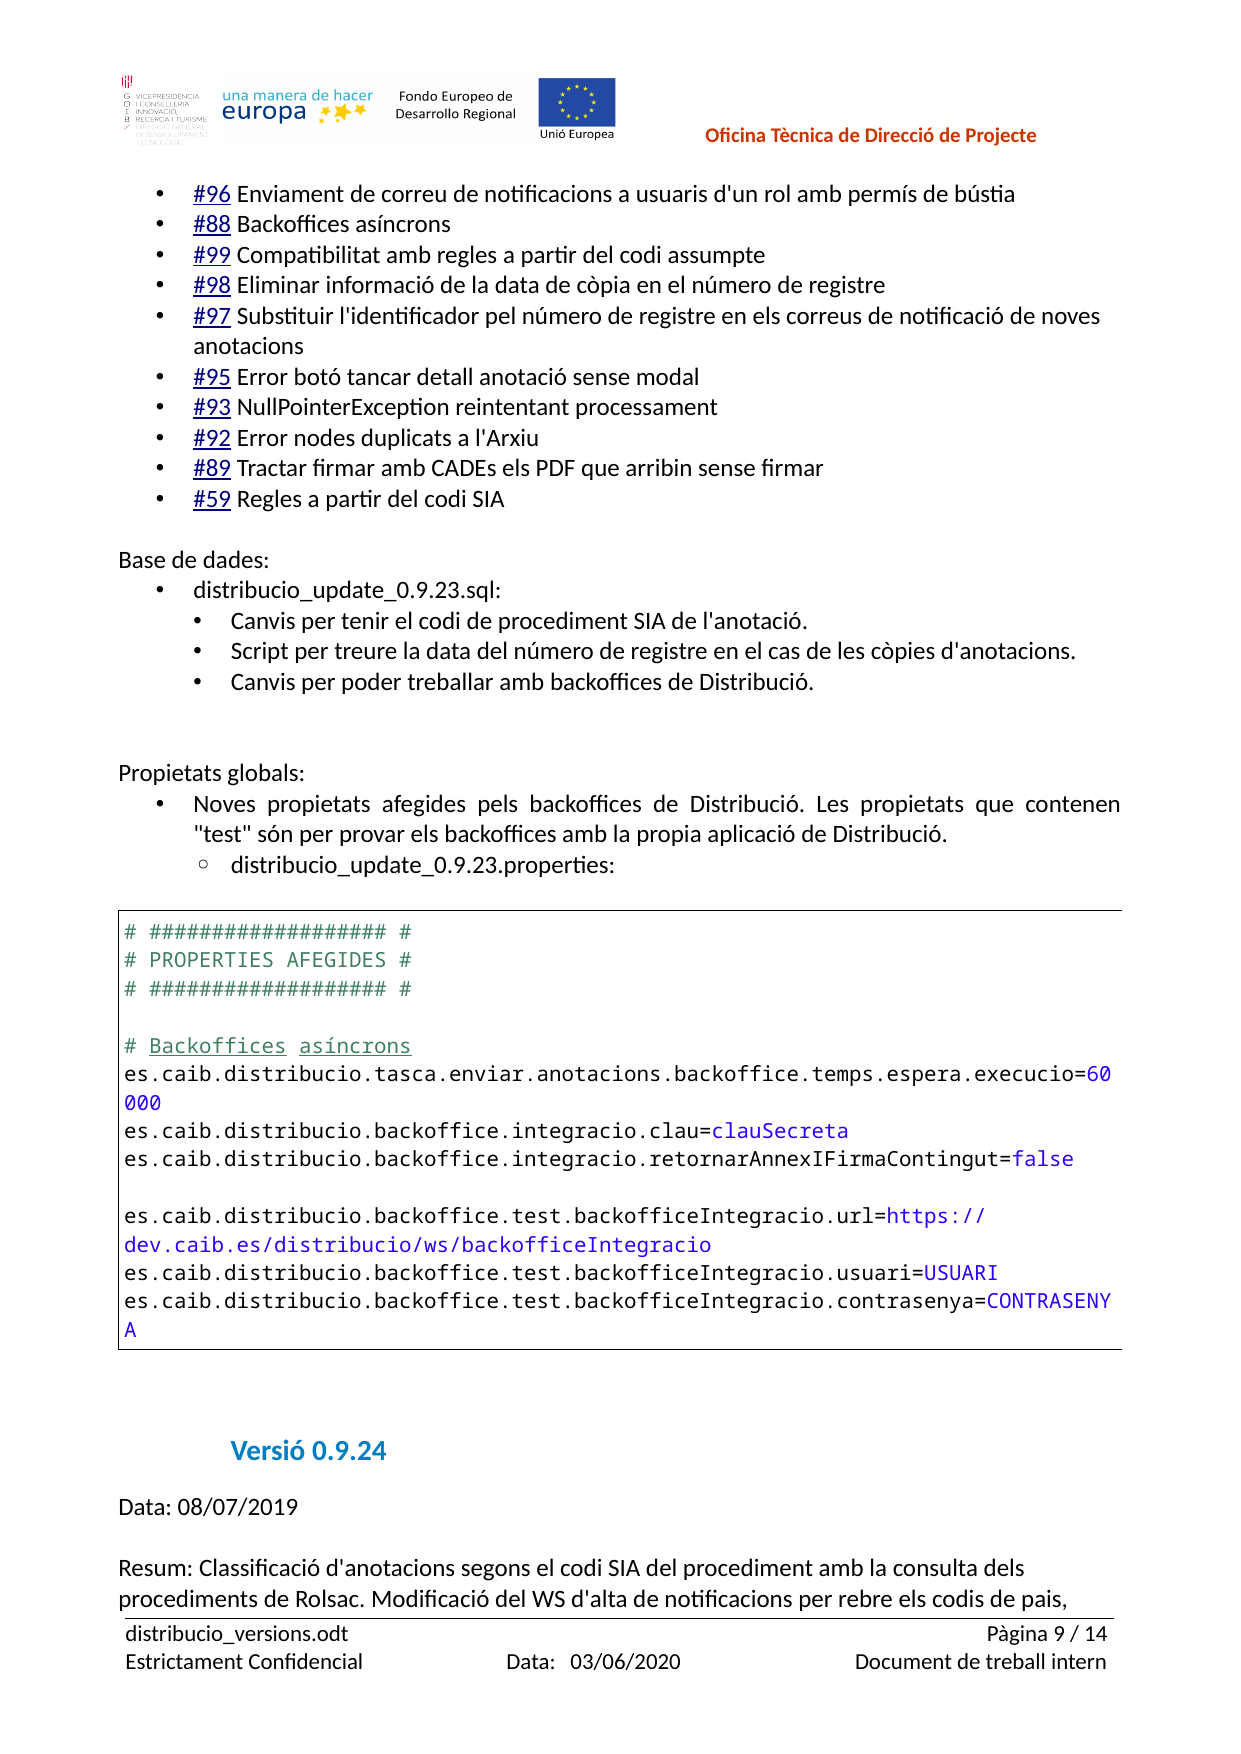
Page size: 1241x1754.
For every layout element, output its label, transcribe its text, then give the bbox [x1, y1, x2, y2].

subtitle Versió 0.9.24 [153, 1432, 1122, 1468]
picture [219, 73, 621, 147]
text Resum: Classificació d'anotacions segons el codi SIA del procediment amb la consulta dels procediments de Rolsac. Modificació del WS d'alta de notificacions per rebre els codis de pais, [118, 1552, 1122, 1613]
list #88 Backoffices asíncrons [156, 208, 1122, 239]
list #99 Compatibilitat amb regles a partir del codi assumpte [156, 239, 1122, 269]
picture [118, 73, 213, 147]
table_header # ################### # # PROPERTIES AFEGIDES # # ################### # # Backoffices asíncrons es.caib.distribucio.tasca.enviar.anotacions.backoffice.temps.espera.execucio=60000 es.caib.distribucio.backoffice.integracio.clau=clauSecreta es.caib.distribucio.backoffice.integracio.retornarAnnexIFirmaContingut=false es.caib.distribucio.backoffice.test.backofficeIntegracio.url=https://dev.caib.es/distribucio/ws/backofficeIntegracio es.caib.distribucio.backoffice.test.backofficeIntegracio.usuari=USUARI es.caib.distribucio.backoffice.test.backofficeIntegracio.contrasenya=CONTRASENYA [119, 911, 1122, 1349]
list #92 Error nodes duplicats a l'Arxiu [156, 422, 1122, 452]
text Propietats globals: [118, 758, 1122, 788]
list Canvis per tenir el codi de procediment SIA de l'anotació. [193, 605, 1122, 636]
list Script per treure la data del número de registre en el cas de les còpies d'anotacions. [193, 636, 1122, 666]
list #97 Substituir l'identificador pel número de registre en els correus de notificació de noves anotacions [156, 300, 1122, 361]
list #59 Regles a partir del codi SIA [156, 483, 1122, 513]
list distribucio_update_0.9.23.properties: [193, 849, 1122, 880]
list #95 Error botó tancar detall anotació sense modal [156, 361, 1122, 391]
list Canvis per poder treballar amb backoffices de Distribució. [193, 666, 1122, 697]
list Noves propietats afegides pels backoffices de Distribució. Les propietats que contenen "test" són per provar els backoffices amb la propia aplicació de Distribució. [156, 788, 1122, 849]
list #98 Eliminar informació de la data de còpia en el número de registre [156, 269, 1122, 300]
list #96 Enviament de correu de notificacions a usuaris d'un rol amb permís de bústia [156, 178, 1122, 208]
list #93 NullPointerException reintentant processament [156, 391, 1122, 422]
text Data: 08/07/2019 [118, 1491, 1122, 1522]
list distribucio_update_0.9.23.sql: [156, 574, 1122, 605]
list #89 Tractar firmar amb CADEs els PDF que arribin sense firmar [156, 452, 1122, 483]
text Base de dades: [118, 544, 1122, 574]
